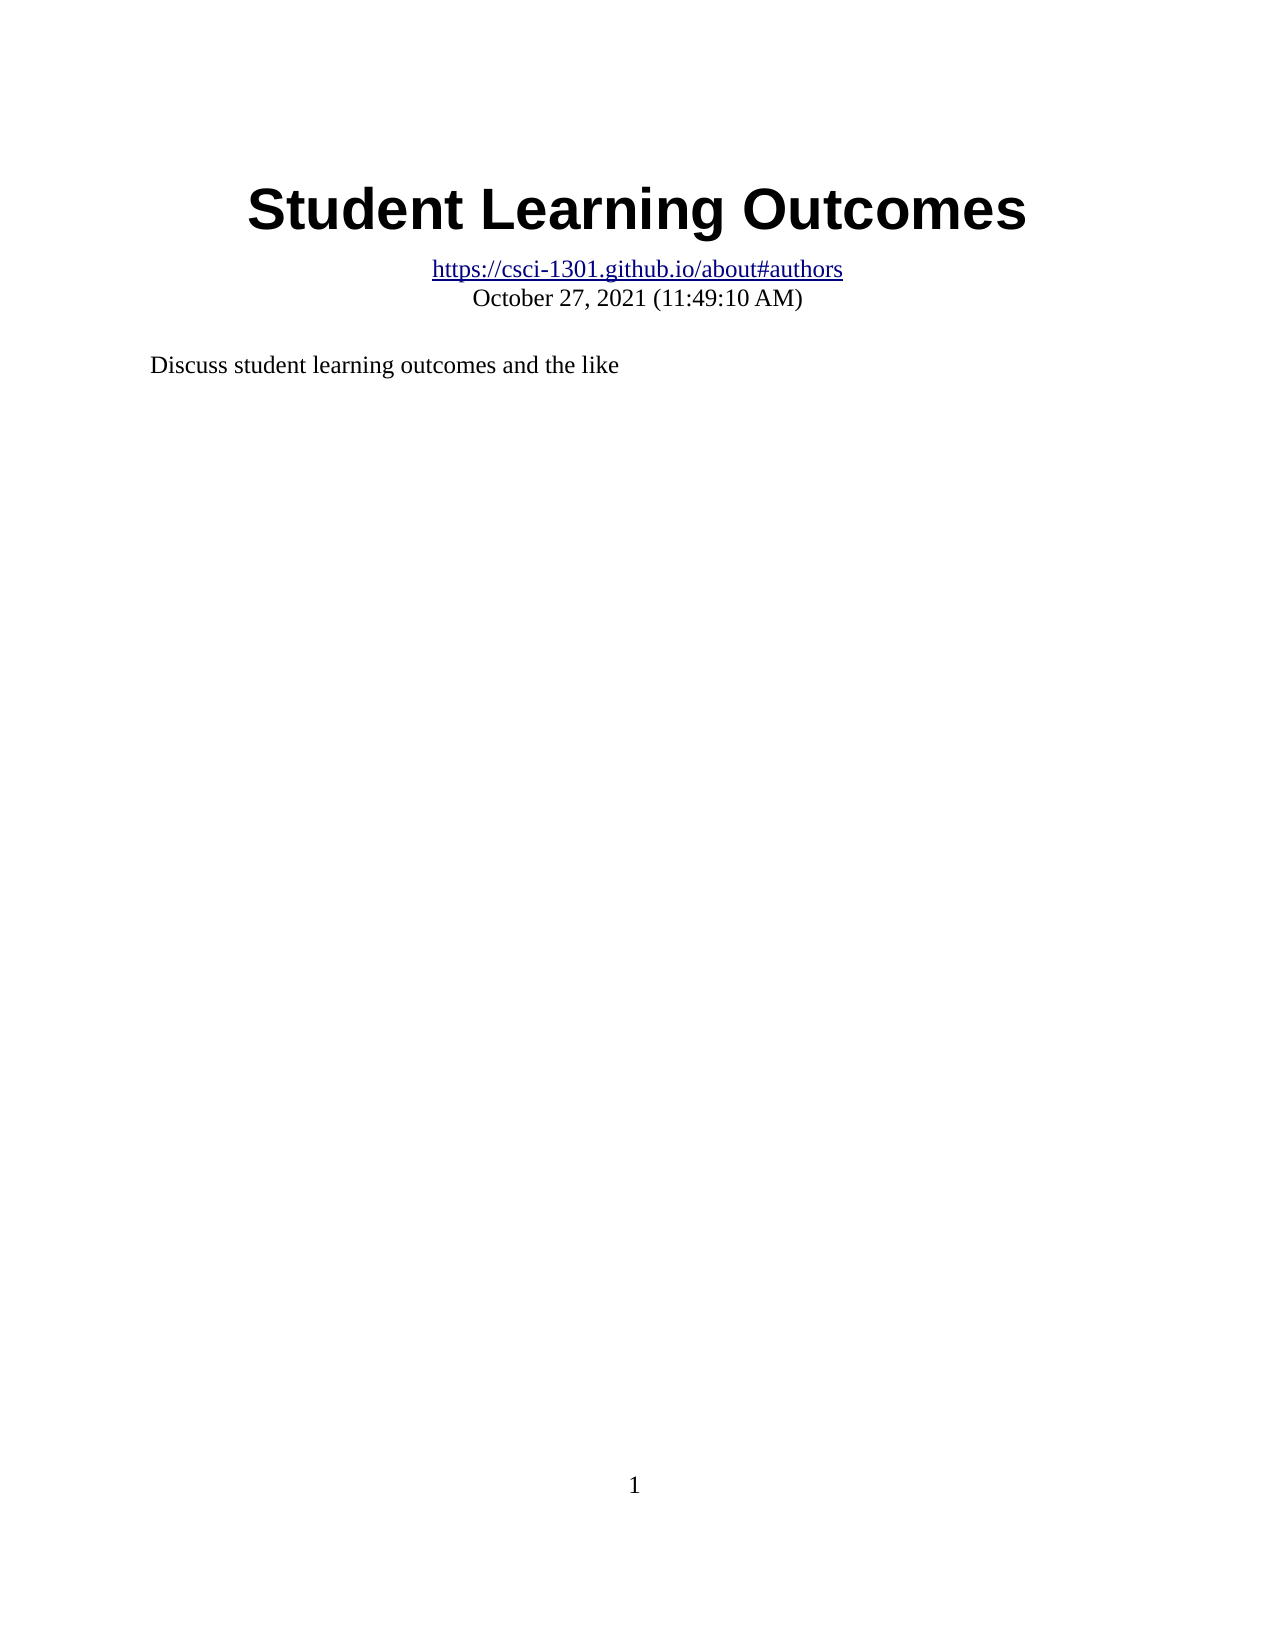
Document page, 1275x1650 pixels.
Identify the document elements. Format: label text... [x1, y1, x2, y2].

text October 27, 2021 (11:49:10 AM) [150, 283, 1125, 312]
title Student Learning Outcomes [150, 175, 1125, 242]
text Discuss student learning outcomes and the like [150, 350, 1125, 378]
text https://csci-1301.github.io/about#authors [150, 254, 1125, 283]
